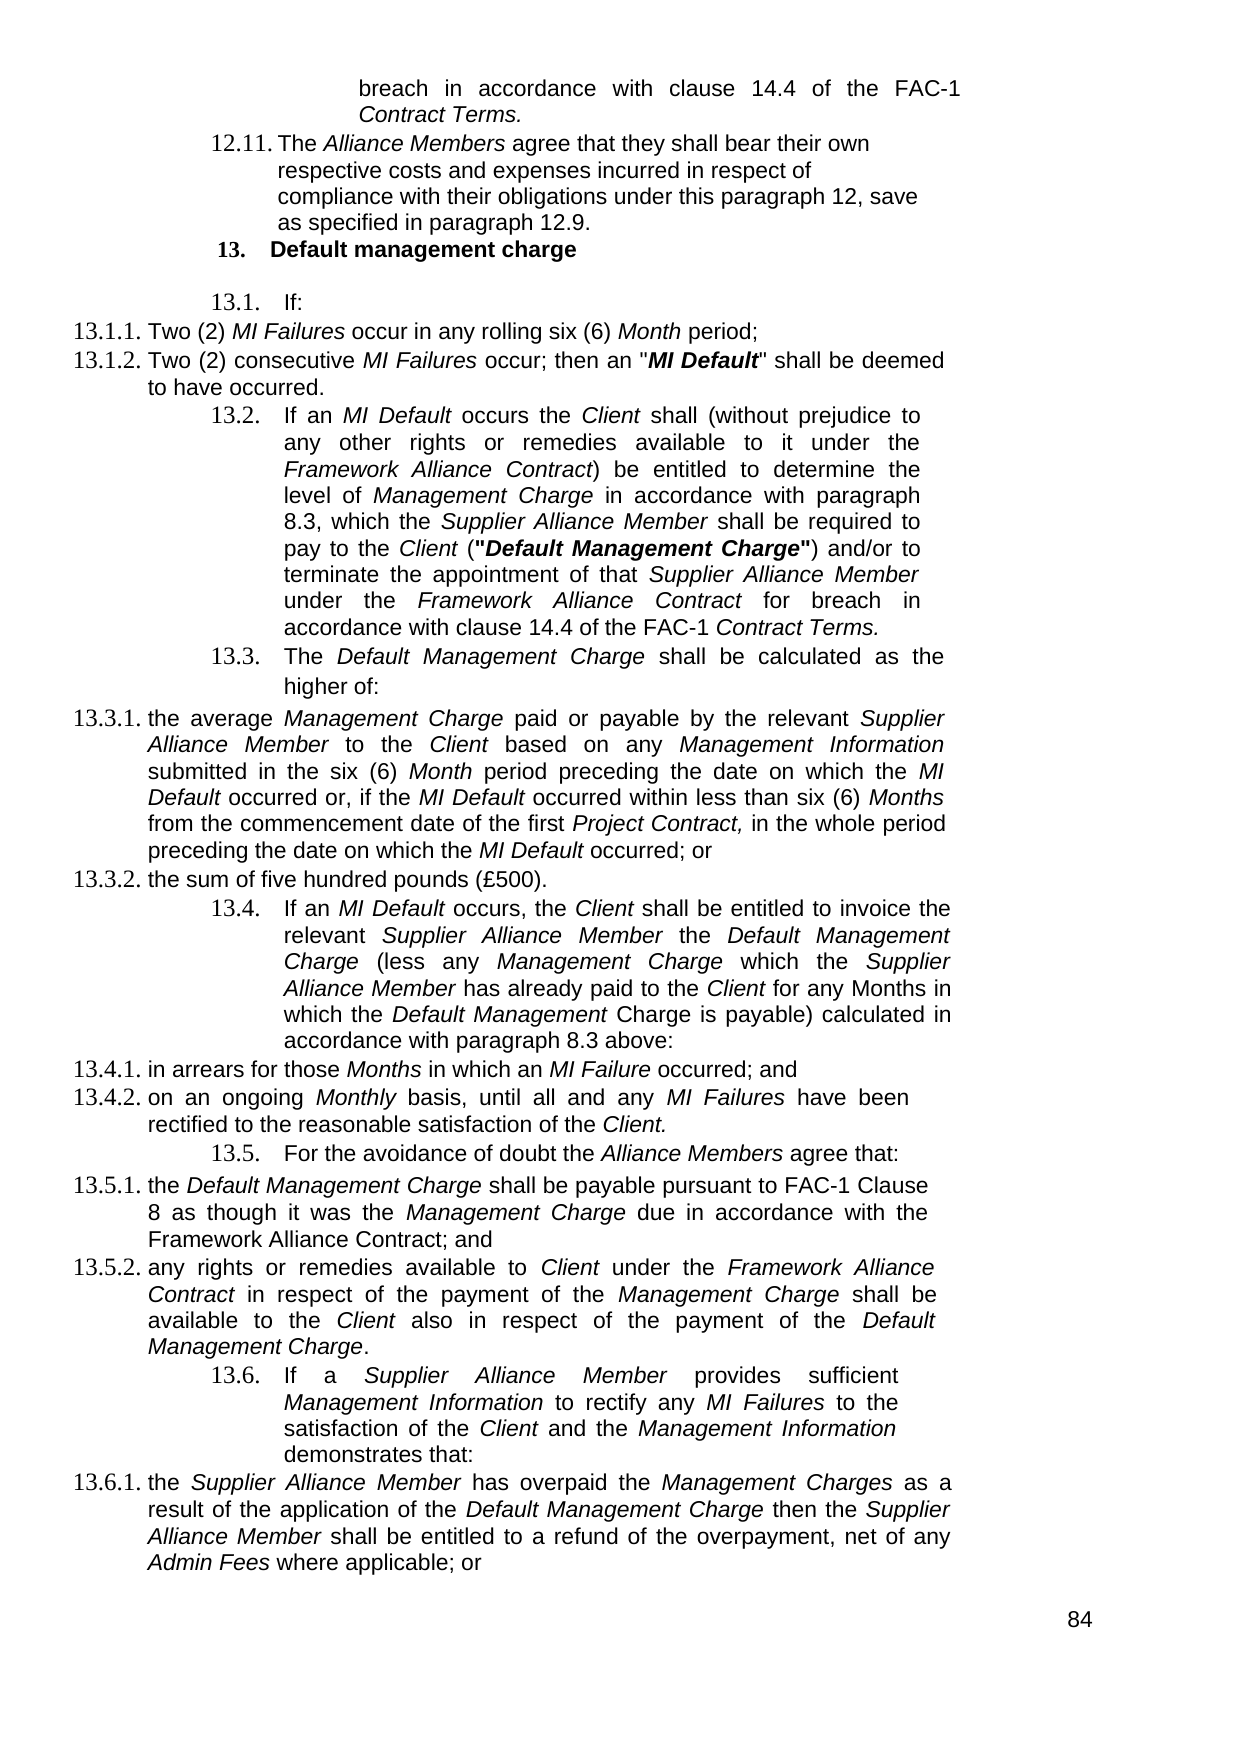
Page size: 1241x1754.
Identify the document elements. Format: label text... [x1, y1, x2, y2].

list If an MI Default occurs, the Client shall be entitled to invoice the relevant Supplier Alliance Member the Default Management Charge (less any Management Charge which the Supplier Alliance Member has already paid to the Client for any Months in which the Default Management Charge is payable) calculated in accordance with paragraph 8.3 above: [210, 893, 952, 1053]
list the sum of five hundred pounds (£500). [73, 864, 1092, 893]
list If: [210, 287, 1092, 316]
list in arrears for those Months in which an MI Failure occurred; and [73, 1054, 959, 1082]
list The Alliance Members agree that they shall bear their own respective costs and expenses incurred in respect of compliance with their obligations under this paragraph 12, save as specified in paragraph 12.9. [210, 128, 923, 236]
list If a Supplier Alliance Member provides sufficient Management Information to rectify any MI Failures to the satisfaction of the Client and the Management Information demonstrates that: [210, 1360, 898, 1467]
subtitle Default management charge [217, 236, 1092, 262]
list any rights or remedies available to Client under the Framework Alliance Contract in respect of the payment of the Management Charge shall be available to the Client also in respect of the payment of the Default Management Charge. [73, 1252, 937, 1360]
list For the avoidance of doubt the Alliance Members agree that: [210, 1138, 1092, 1167]
list The Default Management Charge shall be calculated as the higher of: [210, 641, 945, 699]
list breach in accordance with clause 14.4 of the FAC-1 Contract Terms. [255, 75, 961, 128]
list the average Management Charge paid or payable by the relevant Supplier Alliance Member to the Client based on any Management Information submitted in the six (6) Month period preceding the date on which the MI Default occurred or, if the MI Default occurred within less than six (6) Months from the commencement date of the first Project Contract, in the whole period preceding the date on which the MI Default occurred; or [73, 703, 946, 863]
list the Default Management Charge shall be payable pursuant to FAC-1 Clause 8 as though it was the Management Charge due in accordance with the Framework Alliance Contract; and [73, 1170, 929, 1252]
list on an ongoing Monthly basis, until all and any MI Failures have been rectified to the reasonable satisfaction of the Client. [73, 1082, 909, 1138]
list Two (2) consecutive MI Failures occur; then an "MI Default" shall be deemed to have occurred. [73, 345, 945, 400]
list Two (2) MI Failures occur in any rolling six (6) Month period; [73, 316, 945, 345]
list If an MI Default occurs the Client shall (without prejudice to any other rights or remedies available to it under the Framework Alliance Contract) be entitled to determine the level of Management Charge in accordance with paragraph 8.3, which the Supplier Alliance Member shall be required to pay to the Client ("Default Management Charge") and/or to terminate the appointment of that Supplier Alliance Member under the Framework Alliance Contract for breach in accordance with clause 14.4 of the FAC-1 Contract Terms. [210, 400, 921, 640]
list the Supplier Alliance Member has overpaid the Management Charges as a result of the application of the Default Management Charge then the Supplier Alliance Member shall be entitled to a refund of the overpayment, net of any Admin Fees where applicable; or [73, 1467, 952, 1575]
